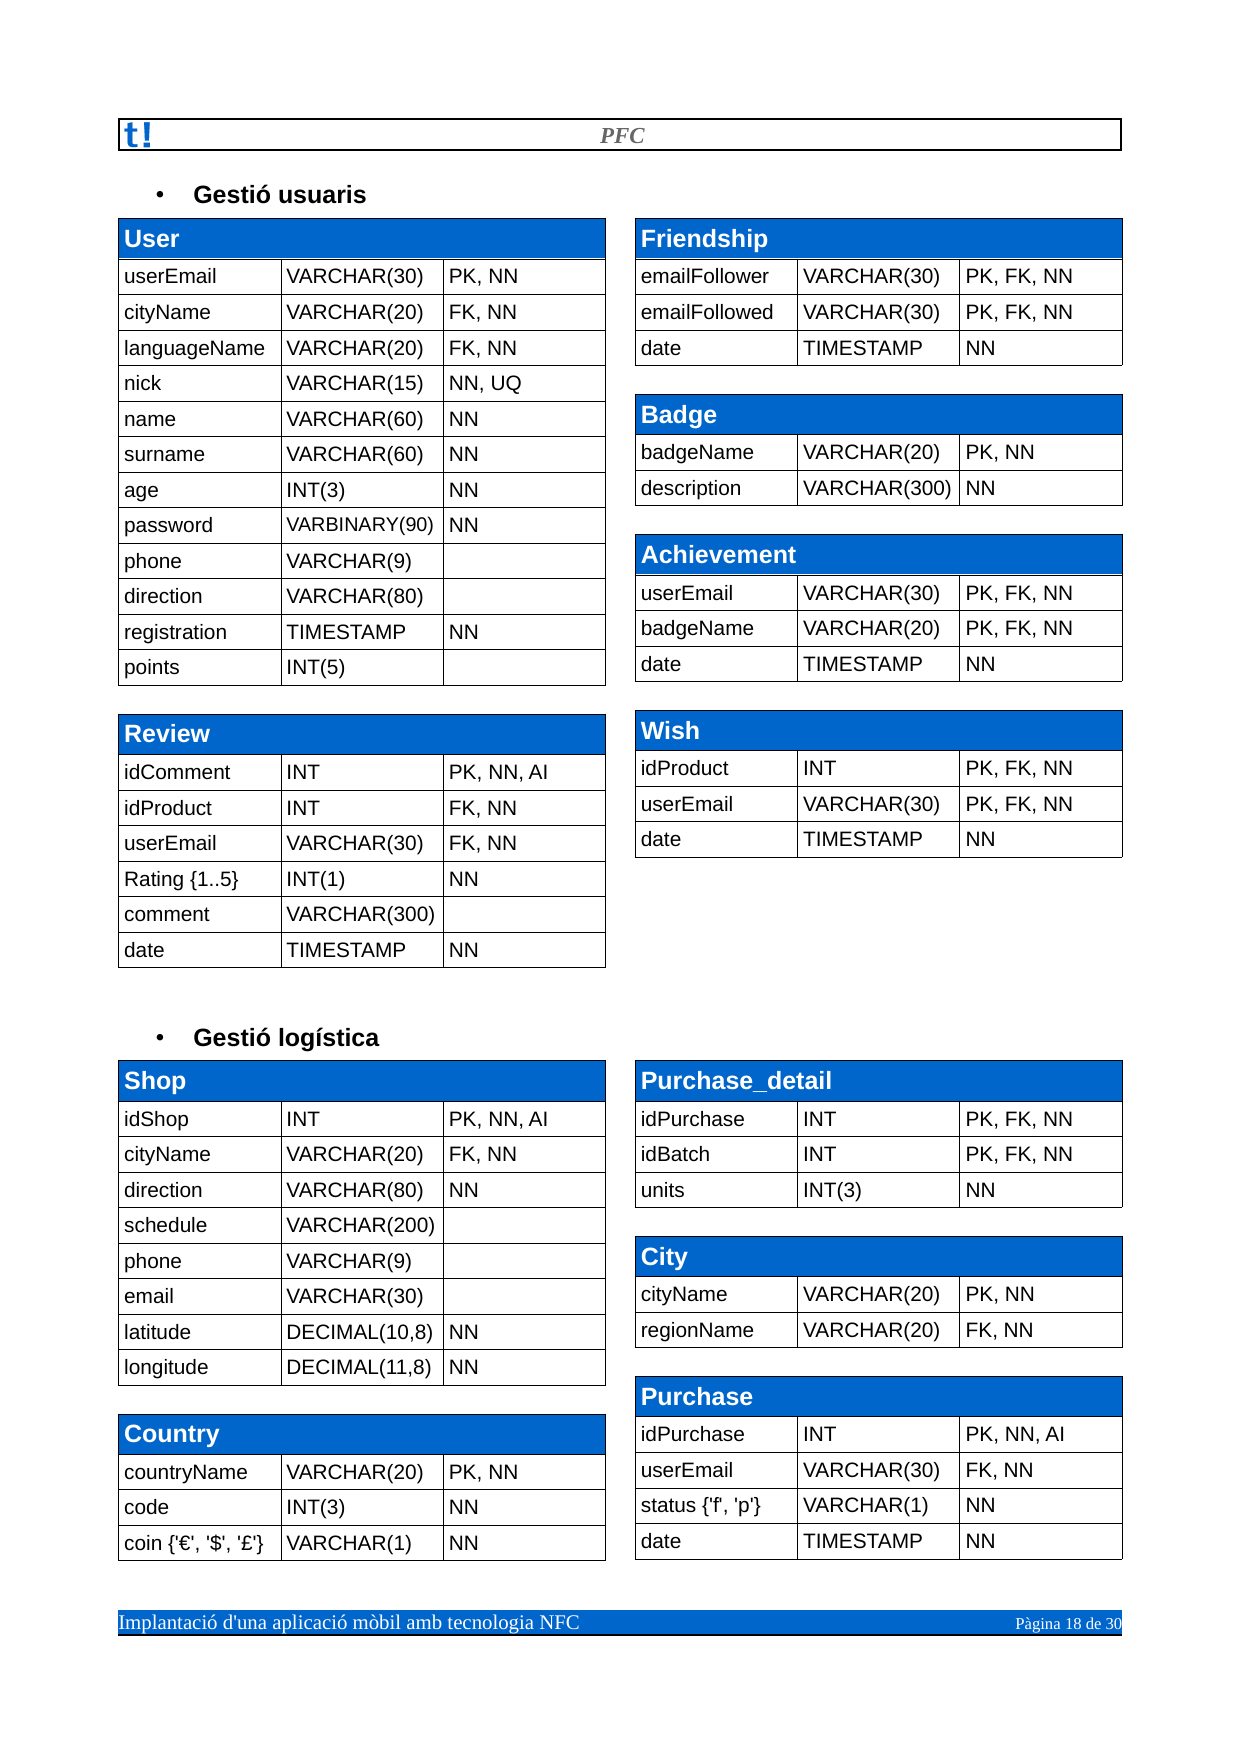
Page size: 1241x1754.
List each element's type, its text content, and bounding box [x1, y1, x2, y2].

table_cell VARCHAR(80) [282, 579, 443, 614]
table_cell regionName [636, 1313, 797, 1347]
table_cell NN [444, 1315, 605, 1349]
table_cell VARCHAR(30) [798, 295, 959, 329]
table_cell VARCHAR(20) [798, 1313, 959, 1347]
table_cell direction [119, 1173, 281, 1207]
table_cell registration [119, 615, 281, 649]
table_cell NN [444, 862, 605, 896]
table_cell FK, NN [960, 1453, 1122, 1487]
table_cell longitude [119, 1350, 281, 1385]
table_cell VARCHAR(20) [282, 331, 443, 365]
table_cell VARCHAR(1) [798, 1489, 959, 1523]
table_cell code [119, 1490, 281, 1525]
table_cell password [119, 508, 281, 543]
table_cell NN [444, 437, 605, 472]
table_cell INT [282, 755, 443, 789]
table_cell VARCHAR(20) [798, 435, 959, 470]
table_header Friendship [636, 219, 1122, 258]
table_cell emailFollower [636, 260, 797, 294]
table_cell idProduct [119, 791, 281, 825]
table_cell date [119, 933, 281, 967]
list Gestió logística [156, 1022, 1122, 1051]
table_cell VARCHAR(60) [282, 402, 443, 436]
table_cell badgeName [636, 435, 797, 470]
table_header Badge [636, 395, 1122, 434]
table_header Country [119, 1415, 605, 1454]
table_cell NN [444, 1173, 605, 1207]
table_cell VARCHAR(20) [282, 1137, 443, 1172]
table_cell NN [444, 473, 605, 507]
table_cell NN [444, 1526, 605, 1560]
table_cell NN [960, 1489, 1122, 1523]
table_cell PK, NN [444, 260, 605, 294]
table_cell NN [444, 615, 605, 649]
table_cell nick [119, 366, 281, 401]
table_cell VARCHAR(80) [282, 1173, 443, 1207]
table_cell VARCHAR(20) [282, 295, 443, 329]
table_header Review [119, 715, 605, 754]
table_header City [636, 1237, 1122, 1276]
table_cell PK, FK, NN [960, 295, 1122, 329]
table_cell PK, NN, AI [960, 1417, 1122, 1452]
table_cell VARCHAR(30) [798, 787, 959, 821]
table_cell Rating {1..5} [119, 862, 281, 896]
table_cell units [636, 1173, 797, 1207]
table_cell INT [282, 791, 443, 825]
table_cell userEmail [119, 260, 281, 294]
table_header Achievement [636, 535, 1122, 574]
table_cell VARCHAR(300) [282, 897, 443, 932]
table_cell userEmail [636, 576, 797, 610]
table_cell email [119, 1279, 281, 1314]
table_cell emailFollowed [636, 295, 797, 329]
table_cell cityName [119, 295, 281, 329]
table_cell PK, FK, NN [960, 787, 1122, 821]
table_cell VARCHAR(30) [282, 260, 443, 294]
table_cell TIMESTAMP [282, 615, 443, 649]
table_cell idPurchase [636, 1102, 797, 1136]
table_cell FK, NN [444, 791, 605, 825]
table_cell PK, FK, NN [960, 1102, 1122, 1136]
table_cell [444, 1208, 605, 1243]
table_cell NN [960, 647, 1122, 681]
table_cell status {'f', 'p'} [636, 1489, 797, 1523]
table_cell VARBINARY(90) [282, 508, 443, 543]
table_cell TIMESTAMP [798, 331, 959, 365]
table_cell age [119, 473, 281, 507]
table_cell INT [282, 1102, 443, 1136]
table_cell FK, NN [960, 1313, 1122, 1347]
table_cell [444, 897, 605, 932]
table_cell VARCHAR(30) [798, 576, 959, 610]
table_cell NN [444, 933, 605, 967]
table_cell PK, FK, NN [960, 751, 1122, 786]
table_cell TIMESTAMP [798, 1524, 959, 1558]
table_cell NN [960, 331, 1122, 365]
table_header Wish [636, 711, 1122, 750]
table_cell latitude [119, 1315, 281, 1349]
table_cell DECIMAL(11,8) [282, 1350, 443, 1385]
table_cell NN, UQ [444, 366, 605, 401]
table_cell phone [119, 1244, 281, 1278]
table_cell badgeName [636, 611, 797, 646]
table_cell PK, NN [444, 1455, 605, 1489]
table_cell VARCHAR(200) [282, 1208, 443, 1243]
table_cell TIMESTAMP [798, 647, 959, 681]
table_cell FK, NN [444, 331, 605, 365]
table_cell INT [798, 751, 959, 786]
table_cell date [636, 822, 797, 857]
table_cell name [119, 402, 281, 436]
table_cell VARCHAR(20) [798, 611, 959, 646]
table_cell INT(3) [282, 473, 443, 507]
table_header Purchase [636, 1377, 1122, 1416]
table_header Purchase_detail [636, 1061, 1122, 1101]
table_cell cityName [119, 1137, 281, 1172]
table_cell schedule [119, 1208, 281, 1243]
table_cell INT(1) [282, 862, 443, 896]
table_cell VARCHAR(20) [798, 1277, 959, 1312]
table_cell PK, FK, NN [960, 611, 1122, 646]
table_cell [444, 579, 605, 614]
table_cell DECIMAL(10,8) [282, 1315, 443, 1349]
table_cell idBatch [636, 1137, 797, 1172]
table_cell idPurchase [636, 1417, 797, 1452]
table_cell PK, NN [960, 435, 1122, 470]
table_cell INT [798, 1417, 959, 1452]
table_cell INT(3) [798, 1173, 959, 1207]
table_cell comment [119, 897, 281, 932]
table_header User [119, 219, 605, 258]
table_cell userEmail [119, 826, 281, 861]
table_cell PK, FK, NN [960, 260, 1122, 294]
table_header Shop [119, 1061, 605, 1101]
table_cell VARCHAR(20) [282, 1455, 443, 1489]
table_cell FK, NN [444, 295, 605, 329]
table_cell [444, 650, 605, 685]
table_cell INT [798, 1102, 959, 1136]
table_cell VARCHAR(30) [798, 1453, 959, 1487]
table_cell date [636, 647, 797, 681]
table_cell [444, 544, 605, 578]
table_cell VARCHAR(1) [282, 1526, 443, 1560]
table_cell TIMESTAMP [282, 933, 443, 967]
table_cell VARCHAR(300) [798, 471, 959, 505]
table_cell NN [444, 1350, 605, 1385]
table_cell INT [798, 1137, 959, 1172]
table_cell [444, 1279, 605, 1314]
table_cell PK, NN, AI [444, 1102, 605, 1136]
table_cell date [636, 331, 797, 365]
table_cell idShop [119, 1102, 281, 1136]
table_cell userEmail [636, 1453, 797, 1487]
table_cell NN [444, 1490, 605, 1525]
table_cell idProduct [636, 751, 797, 786]
table_cell NN [960, 1173, 1122, 1207]
table_cell VARCHAR(60) [282, 437, 443, 472]
table_cell INT(3) [282, 1490, 443, 1525]
table_cell PK, FK, NN [960, 1137, 1122, 1172]
table_cell VARCHAR(30) [282, 826, 443, 861]
table_cell [444, 1244, 605, 1278]
table_cell idComment [119, 755, 281, 789]
table_cell PK, NN, AI [444, 755, 605, 789]
table_cell PK, FK, NN [960, 576, 1122, 610]
picture [123, 121, 151, 148]
table_cell VARCHAR(15) [282, 366, 443, 401]
table_cell points [119, 650, 281, 685]
table_cell phone [119, 544, 281, 578]
list Gestió usuaris [156, 181, 1122, 209]
table_cell countryName [119, 1455, 281, 1489]
table_cell NN [960, 822, 1122, 857]
table_cell languageName [119, 331, 281, 365]
table_cell NN [960, 471, 1122, 505]
table_cell FK, NN [444, 1137, 605, 1172]
table_cell PK, NN [960, 1277, 1122, 1312]
table_cell NN [444, 508, 605, 543]
table_cell date [636, 1524, 797, 1558]
table_cell FK, NN [444, 826, 605, 861]
table_cell VARCHAR(30) [798, 260, 959, 294]
table_cell VARCHAR(30) [282, 1279, 443, 1314]
table_cell surname [119, 437, 281, 472]
table_cell VARCHAR(9) [282, 1244, 443, 1278]
table_cell cityName [636, 1277, 797, 1312]
table_cell NN [444, 402, 605, 436]
table_cell TIMESTAMP [798, 822, 959, 857]
table_cell userEmail [636, 787, 797, 821]
table_cell INT(5) [282, 650, 443, 685]
table_cell coin {'€', '$', '£'} [119, 1526, 281, 1560]
table_cell description [636, 471, 797, 505]
table_cell direction [119, 579, 281, 614]
table_cell VARCHAR(9) [282, 544, 443, 578]
table_cell NN [960, 1524, 1122, 1558]
